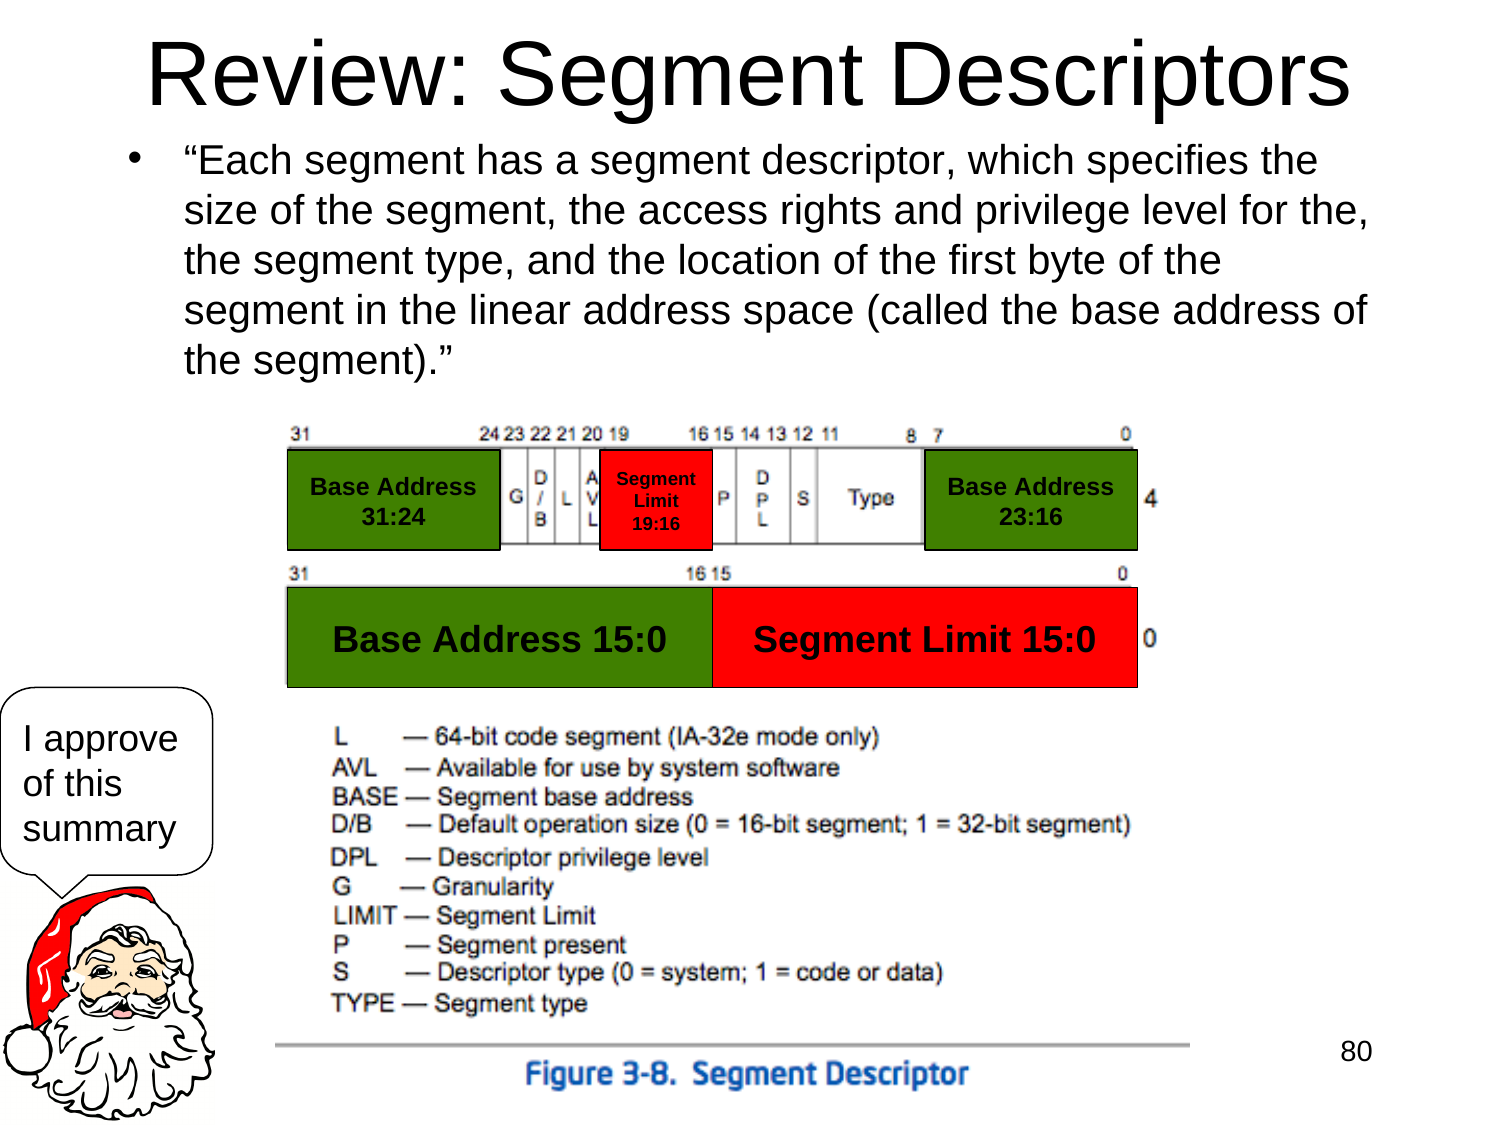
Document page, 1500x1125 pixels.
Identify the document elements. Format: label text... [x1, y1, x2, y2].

text_box [1190, 1025, 1388, 1101]
text_box I approve of this summary [0, 687, 213, 899]
text_box Base Address 31:24 [287, 449, 500, 550]
list “Each segment has a segment descriptor, which specifies the size of the segment, the access rights and privilege level for the, the segment type, and the location of the first byte of the segment in the linear address space (called the base address of the segment).” [112, 125, 1388, 801]
picture [0, 881, 215, 1125]
title Review: Segment Descriptors [112, 0, 1388, 125]
picture [275, 412, 1190, 1101]
text_box Base Address 23:16 [924, 449, 1138, 550]
text_box Segment Limit 15:0 [712, 587, 1138, 688]
text_box Base Address 15:0 [287, 587, 712, 688]
text_box Segment Limit 19:16 [599, 449, 713, 550]
